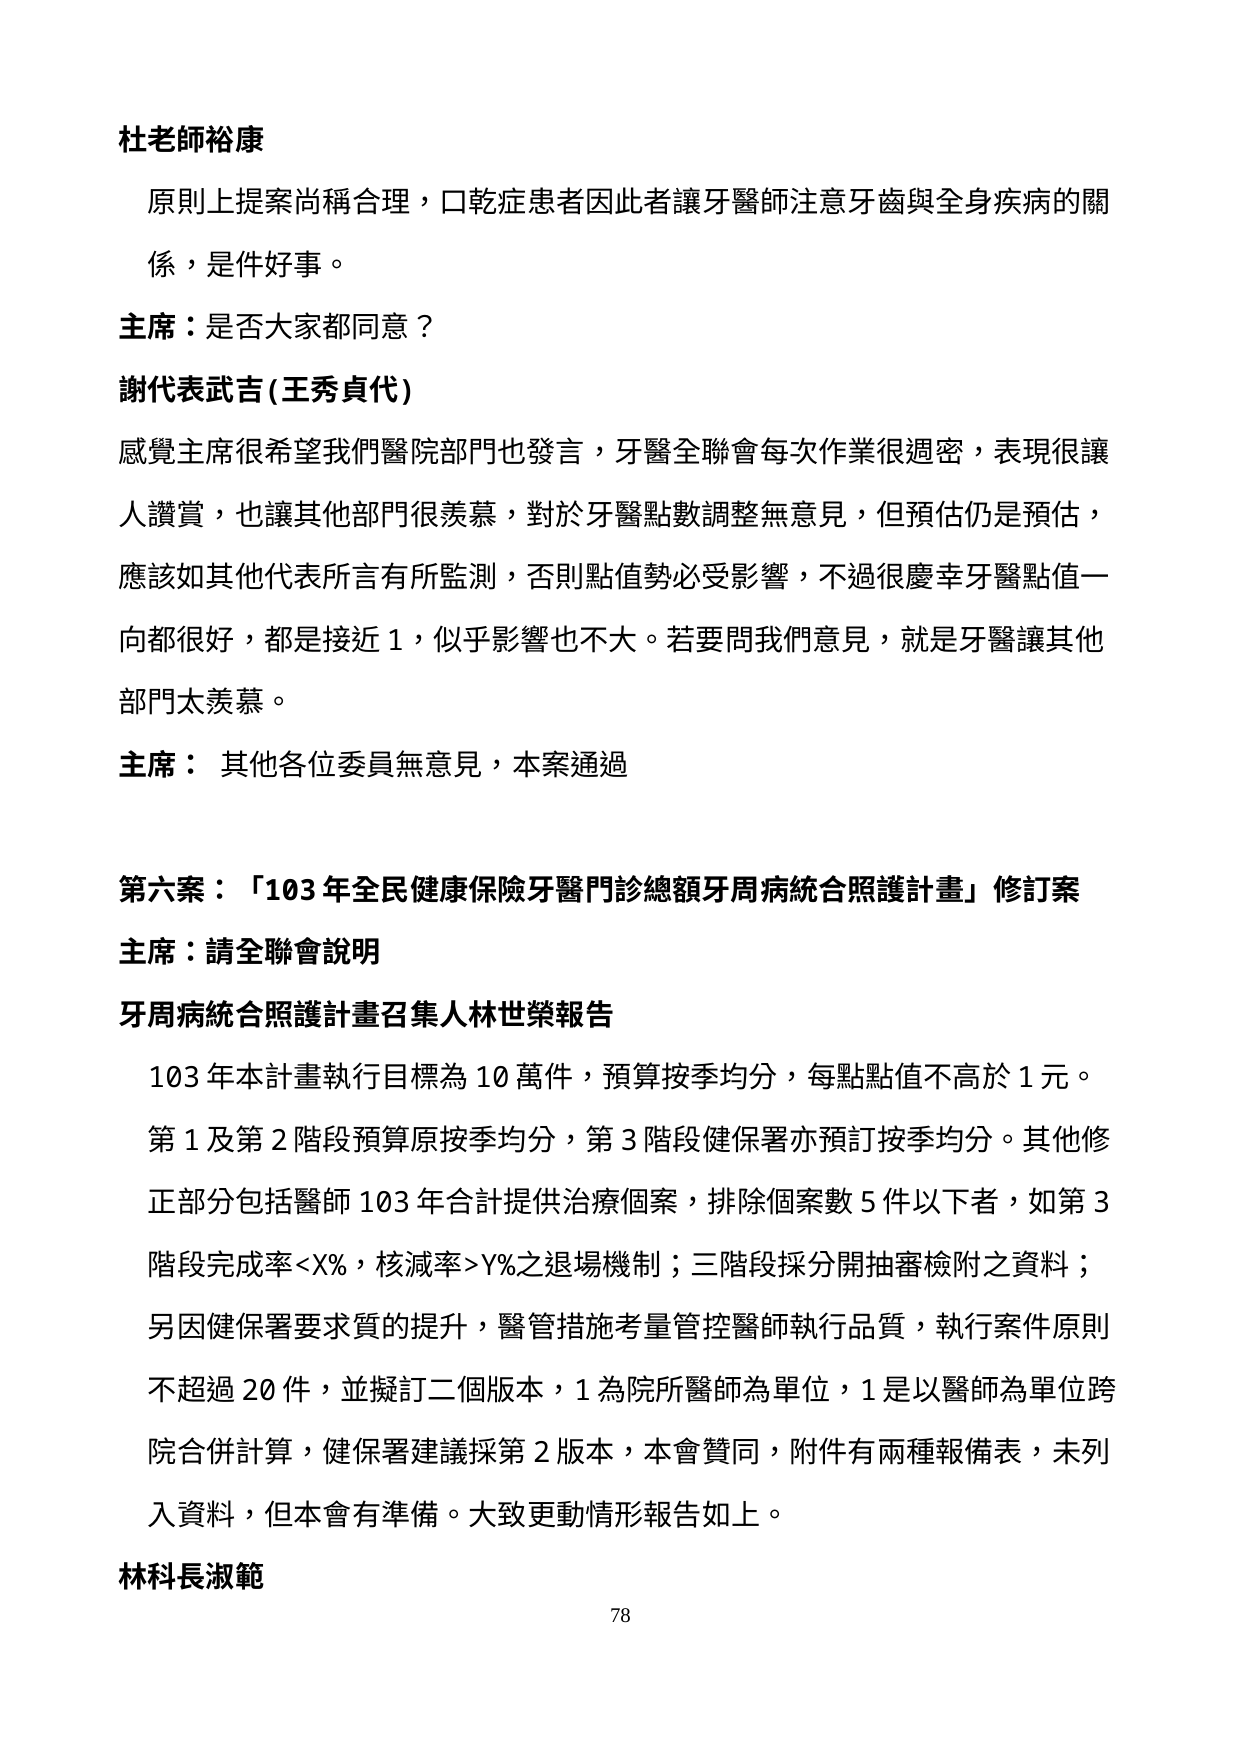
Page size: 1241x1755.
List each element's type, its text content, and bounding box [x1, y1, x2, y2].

text 林科長淑範 [118, 1533, 1122, 1596]
text 杜老師裕康 [118, 96, 1122, 158]
text 主席： 其他各位委員無意見，本案通過 [118, 721, 1122, 783]
text 主席：是否大家都同意？ [118, 283, 1122, 346]
text 感覺主席很希望我們醫院部門也發言，牙醫全聯會每次作業很週密，表現很讓人讚賞，也讓其他部門很羨慕，對於牙醫點數調整無意見，但預估仍是預估，應該如其他代表所言有所監測，否則點值勢必受影響，不過很慶幸牙醫點值一向都很好，都是接近1，似乎影響也不大。若要問我們意見，就是牙醫讓其他部門太羨慕。 [118, 408, 1122, 721]
text 原則上提案尚稱合理，口乾症患者因此者讓牙醫師注意牙齒與全身疾病的關係，是件好事。 [148, 158, 1122, 283]
text 主席：請全聯會說明 [118, 908, 1122, 971]
text 103年本計畫執行目標為10萬件，預算按季均分，每點點值不高於1元。第1及第2階段預算原按季均分，第3階段健保署亦預訂按季均分。其他修正部分包括醫師103年合計提供治療個案，排除個案數5件以下者，如第3階段完成率<X%，核減率>Y%之退場機制；三階段採分開抽審檢附之資料；另因健保署要求質的提升，醫管措施考量管控醫師執行品質，執行案件原則不超過20件，並擬訂二個版本，1為院所醫師為單位，1是以醫師為單位跨院合併計算，健保署建議採第2版本，本會贊同，附件有兩種報備表，未列入資料，但本會有準備。大致更動情形報告如上。 [148, 1033, 1122, 1533]
text 牙周病統合照護計畫召集人林世榮報告 [118, 971, 1122, 1033]
text 謝代表武吉(王秀貞代) [118, 346, 1122, 408]
text 第六案：「103年全民健康保險牙醫門診總額牙周病統合照護計畫」修訂案 [118, 846, 1122, 908]
